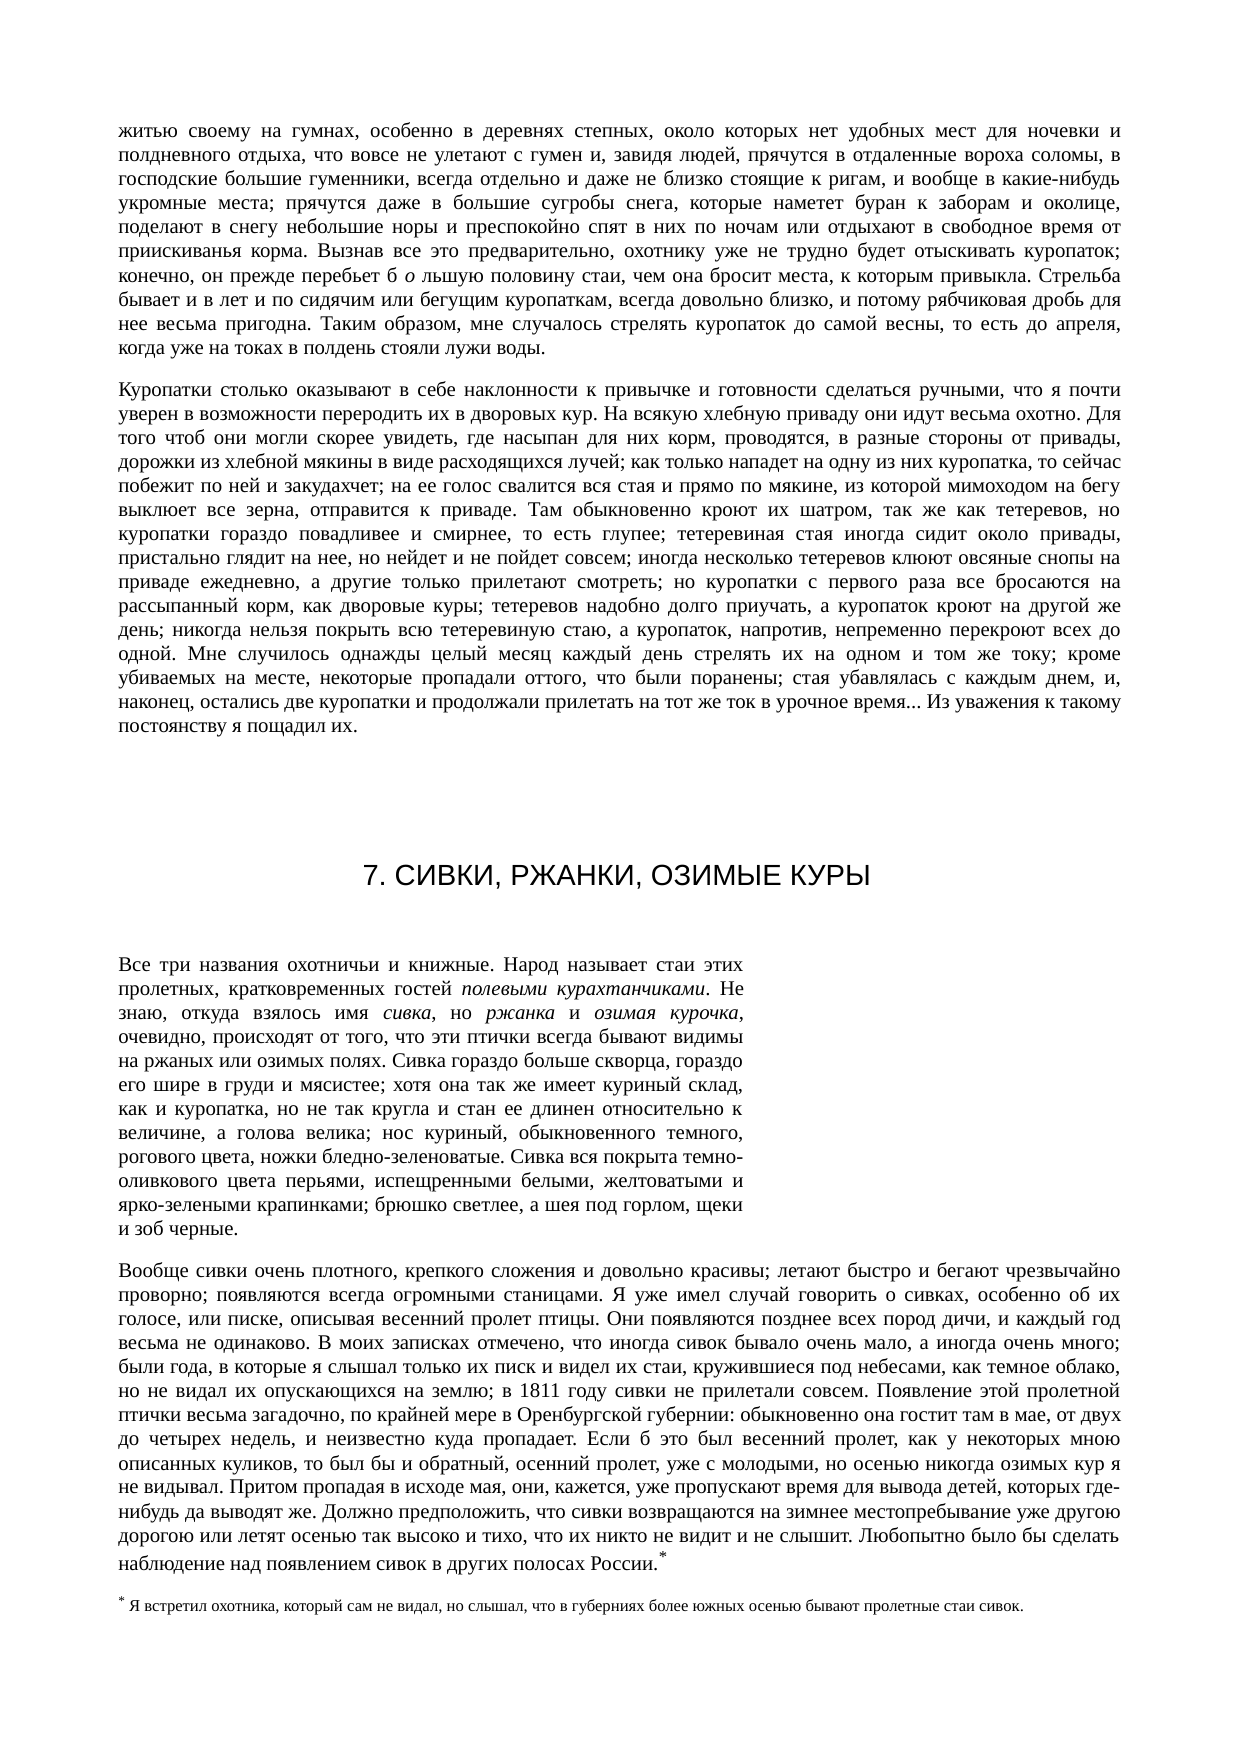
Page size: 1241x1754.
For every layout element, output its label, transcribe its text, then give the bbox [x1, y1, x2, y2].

text Вообще сивки очень плотного, крепкого сложения и довольно красивы; летают быстро и бегают чрезвычайно проворно; появляются всегда огромными станицами. Я уже имел случай говорить о сивках, особенно об их голосе, или писке, описывая весенний пролет птицы. Они появляются позднее всех пород дичи, и каждый год весьма не одинаково. В моих записках отмечено, что иногда сивок бывало очень мало, а иногда очень много; были года, в которые я слышал только их писк и видел их стаи, кружившиеся под небесами, как темное облако, но не видал их опускающихся на землю; в 1811 году сивки не прилетали совсем. Появление этой пролетной птички весьма загадочно, по крайней мере в Оренбургской губернии: обыкновенно она гостит там в мае, от двух до четырех недель, и неизвестно куда пропадает. Если б это был весенний пролет, как у некоторых мною описанных куликов, то был бы и обратный, осенний пролет, уже с молодыми, но осенью никогда озимых кур я не видывал. Притом пропадая в исходе мая, они, кажется, уже пропускают время для вывода детей, которых где-нибудь да выводят же. Должно предположить, что сивки возвращаются на зимнее местопребывание уже другою дорогою или летят осенью так высоко и тихо, что их никто не видит и не слышит. Любопытно было бы сделать наблюдение над появлением сивок в других полосах России.* [118, 1258, 1122, 1575]
text Куропатки столько оказывают в себе наклонности к привычке и готовности сделаться ручными, что я почти уверен в возможности переродить их в дворовых кур. На всякую хлебную приваду они идут весьма охотно. Для того чтоб они могли скорее увидеть, где насыпан для них корм, проводятся, в разные стороны от привады, дорожки из хлебной мякины в виде расходящихся лучей; как только нападет на одну из них куропатка, то сейчас побежит по ней и закудахчет; на ее голос свалится вся стая и прямо по мякине, из которой мимоходом на бегу выклюет все зерна, отправится к приваде. Там обыкновенно кроют их шатром, так же как тетеревов, но куропатки гораздо повадливее и смирнее, то есть глупее; тетеревиная стая иногда сидит около привады, пристально глядит на нее, но нейдет и не пойдет совсем; иногда несколько тетеревов клюют овсяные снопы на приваде ежедневно, а другие только прилетают смотреть; но куропатки с первого раза все бросаются на рассыпанный корм, как дворовые куры; тетеревов надобно долго приучать, а куропаток кроют на другой же день; никогда нельзя покрыть всю тетеревиную стаю, а куропаток, напротив, непременно перекроют всех до одной. Мне случилось однажды целый месяц каждый день стрелять их на одном и том же току; кроме убиваемых на месте, некоторые пропадали оттого, что были поранены; стая убавлялась с каждым днем, и, наконец, остались две куропатки и продолжали прилетать на тот же ток в урочное время... Из уважения к такому постоянству я пощадил их. [118, 376, 1122, 737]
subtitle 7. СИВКИ, РЖАНКИ, ОЗИМЫЕ КУРЫ [118, 858, 1122, 891]
text житью своему на гумнах, особенно в деревнях степных, около которых нет удобных мест для ночевки и полдневного отдыха, что вовсе не улетают с гумен и, завидя людей, прячутся в отдаленные вороха соломы, в господские большие гуменники, всегда отдельно и даже не близко стоящие к ригам, и вообще в какие-нибудь укромные места; прячутся даже в большие сугробы снега, которые наметет буран к заборам и околице, поделают в снегу небольшие норы и преспокойно спят в них по ночам или отдыхают в свободное время от приискиванья корма. Вызнав все это предварительно, охотнику уже не трудно будет отыскивать куропаток; конечно, он прежде перебьет б о льшую половину стаи, чем она бросит места, к которым привыкла. Стрельба бывает и в лет и по сидячим или бегущим куропаткам, всегда довольно близко, и потому рябчиковая дробь для нее весьма пригодна. Таким образом, мне случалось стрелять куропаток до самой весны, то есть до апреля, когда уже на токах в полдень стояли лужи воды. [118, 118, 1122, 359]
text Все три названия охотничьи и книжные. Народ называет стаи этих пролетных, кратковременных гостей полевыми курахтанчиками. Не знаю, откуда взялось имя сивка, но ржанка и озимая курочка, очевидно, происходят от того, что эти птички всегда бывают видимы на ржаных или озимых полях. Сивка гораздо больше скворца, гораздо его шире в груди и мясистее; хотя она так же имеет куриный склад, как и куропатка, но не так кругла и стан ее длинен относительно к величине, а голова велика; нос куриный, обыкновенного темного, рогового цвета, ножки бледно-зеленоватые. Сивка вся покрыта темно-оливкового цвета перьями, испещренными белыми, желтоватыми и ярко-зелеными крапинками; брюшко светлее, а шея под горлом, щеки и зоб черные. [118, 951, 1122, 1240]
text * Я встретил охотника, который сам не видал, но слышал, что в губерниях более южных осенью бывают пролетные стаи сивок. [118, 1592, 1122, 1615]
